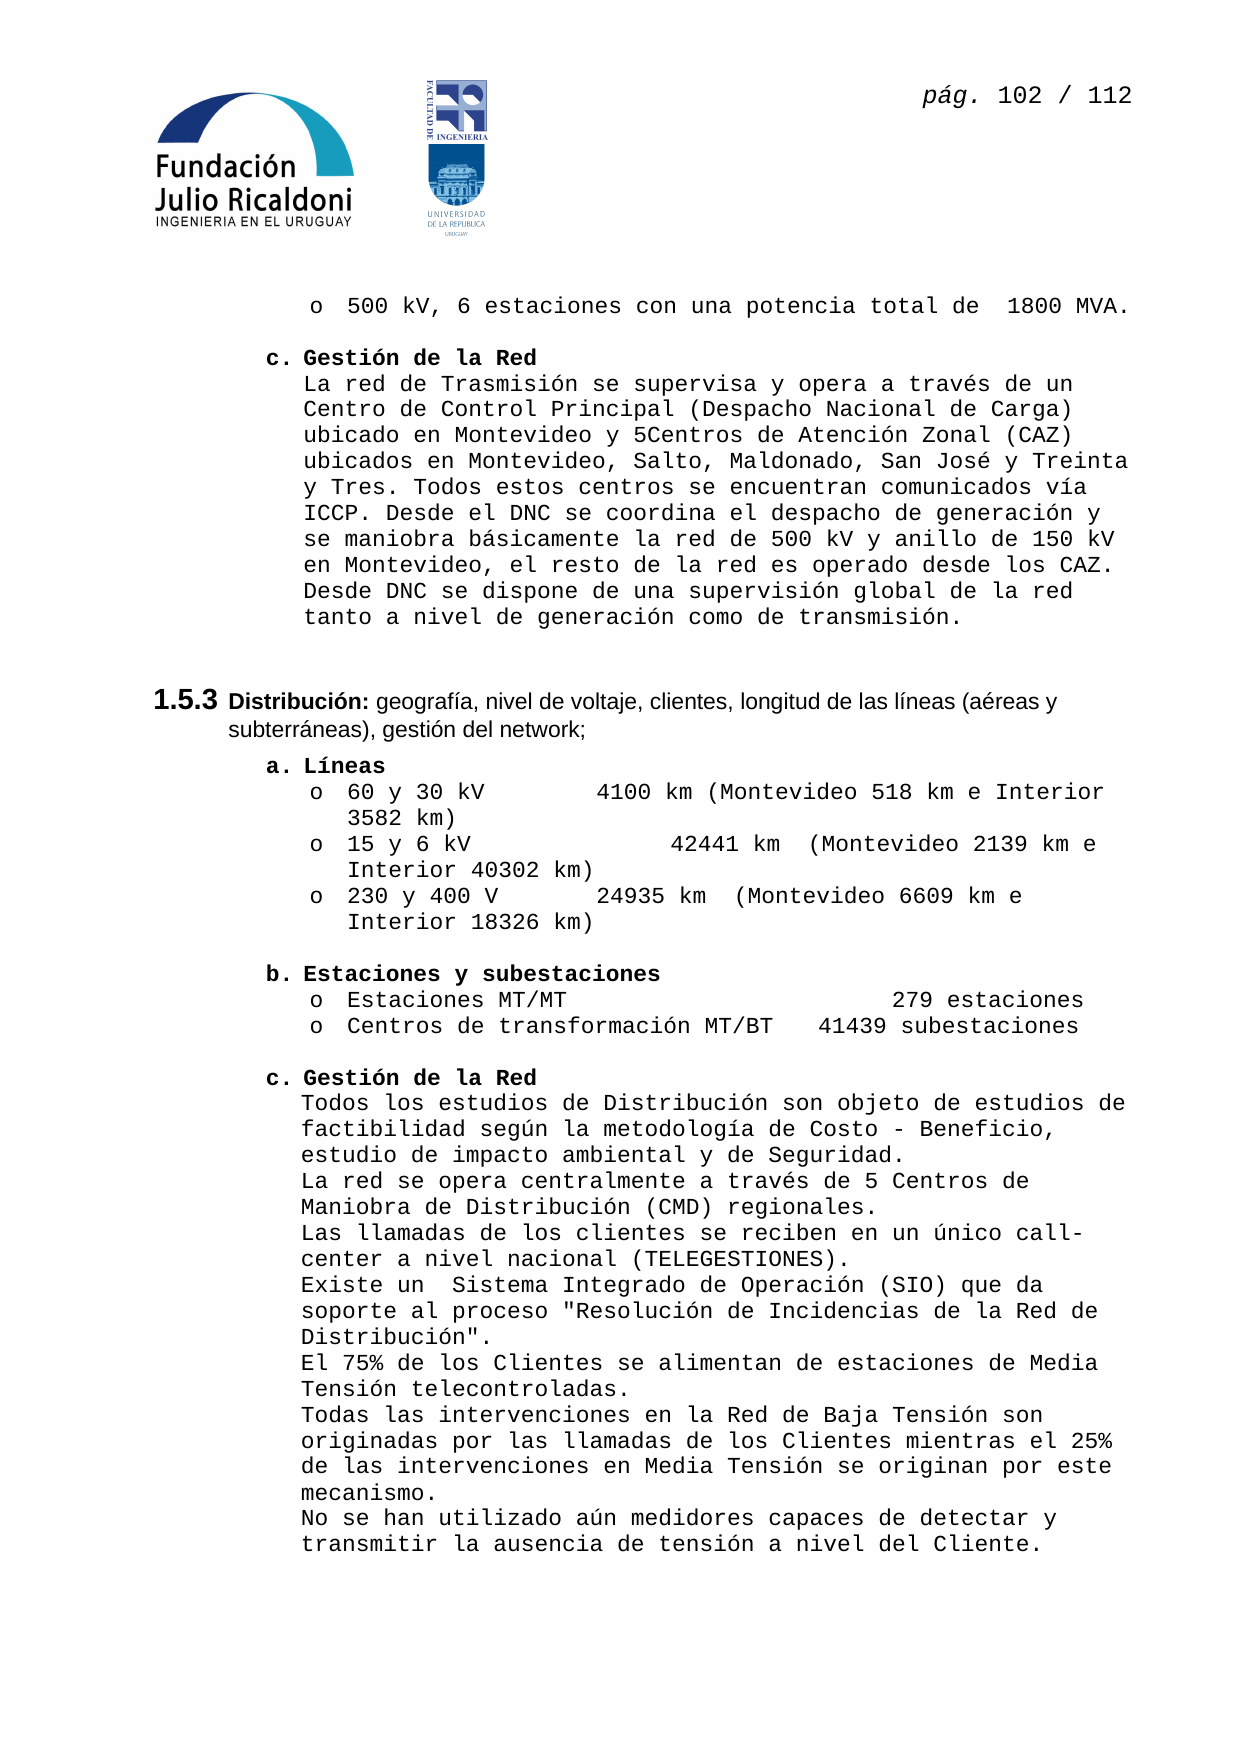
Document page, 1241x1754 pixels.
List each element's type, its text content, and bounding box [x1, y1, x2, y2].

picture [427, 80, 488, 140]
list 60 y 30 kV 4100 km (Montevideo 518 km e Interior 3582 km) [309, 781, 1139, 832]
text Las llamadas de los clientes se reciben en un único call-center a nivel nacional (TELEGESTIONES). [301, 1221, 1139, 1273]
list 15 y 6 kV 42441 km (Montevideo 2139 km e Interior 40302 km) [309, 832, 1139, 884]
text La red se opera centralmente a través de 5 Centros de Maniobra de Distribución (CMD) regionales. [301, 1169, 1139, 1221]
list Líneas [266, 754, 1139, 781]
list Gestión de la Red [266, 1066, 1139, 1092]
list Gestión de la Red [266, 346, 1139, 372]
subtitle Distribución: geografía, nivel de voltaje, clientes, longitud de las líneas (aéreas y subterráneas), gestión del network; [153, 682, 1139, 742]
list 500 kV, 6 estaciones con una potencia total de 1800 MVA. [309, 294, 1139, 320]
text La red de Trasmisión se supervisa y opera a través de un Centro de Control Principal (Despacho Nacional de Carga) ubicado en Montevideo y 5Centros de Atención Zonal (CAZ) ubicados en Montevideo, Salto, Maldonado, San José y Treinta y Tres. Todos estos centros se encuentran comunicados vía ICCP. Desde el DNC se coordina el despacho de generación y se maniobra básicamente la red de 500 kV y anillo de 150 kV en Montevideo, el resto de la red es operado desde los CAZ. Desde DNC se dispone de una supervisión global de la red tanto a nivel de generación como de transmisión. [303, 372, 1139, 631]
picture [428, 144, 485, 236]
picture [139, 74, 407, 250]
list Estaciones MT/MT 279 estaciones [309, 988, 1139, 1014]
text No se han utilizado aún medidores capaces de detectar y transmitir la ausencia de tensión a nivel del Cliente. [301, 1507, 1139, 1559]
list 230 y 400 V 24935 km (Montevideo 6609 km e Interior 18326 km) [309, 884, 1139, 936]
text Todas las intervenciones en la Red de Baja Tensión son originadas por las llamadas de los Clientes mientras el 25% de las intervenciones en Media Tensión se originan por este mecanismo. [301, 1403, 1139, 1507]
text El 75% de los Clientes se alimentan de estaciones de Media Tensión telecontroladas. [301, 1351, 1139, 1403]
text Todos los estudios de Distribución son objeto de estudios de factibilidad según la metodología de Costo - Beneficio, estudio de impacto ambiental y de Seguridad. [301, 1092, 1139, 1169]
text Existe un Sistema Integrado de Operación (SIO) que da soporte al proceso "Resolución de Incidencias de la Red de Distribución". [301, 1273, 1139, 1351]
list Centros de transformación MT/BT 41439 subestaciones [309, 1014, 1139, 1040]
list Estaciones y subestaciones [266, 962, 1139, 988]
